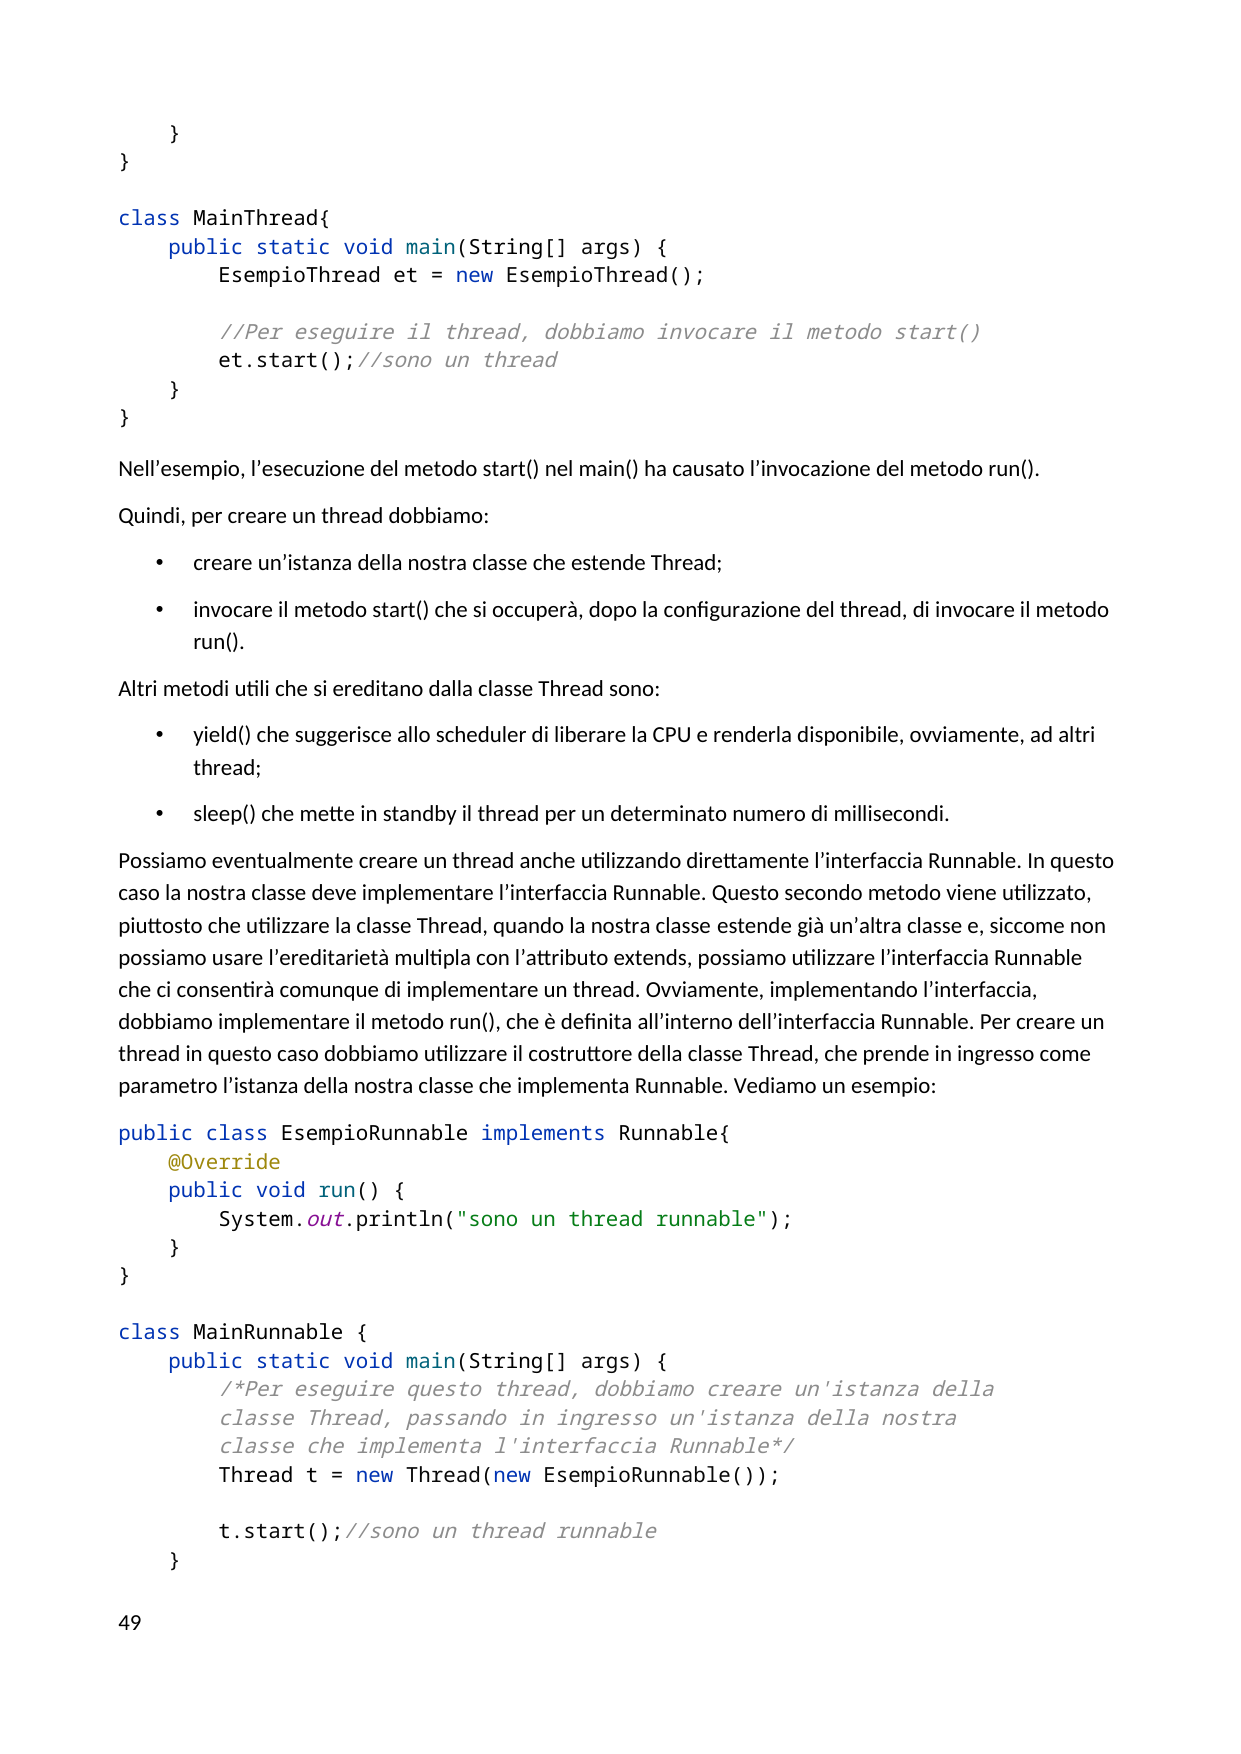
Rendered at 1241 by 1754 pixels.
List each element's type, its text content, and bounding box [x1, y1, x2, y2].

text } } class MainThread{ public static void main(String[] args) { EsempioThread et = new EsempioThread(); //Per eseguire il thread, dobbiamo invocare il metodo start() et.start();//sono un thread } } [118, 118, 1122, 454]
list invocare il metodo start() che si occuperà, dopo la configurazione del thread, di invocare il metodo run(). [156, 595, 1122, 655]
text public class EsempioRunnable implements Runnable{ @Override public void run() { System.out.println("sono un thread runnable"); } } class MainRunnable { public static void main(String[] args) { /*Per eseguire questo thread, dobbiamo creare un'istanza della classe Thread, passando in ingresso un'istanza della nostra classe che implementa l'interfaccia Runnable*/ Thread t = new Thread(new EsempioRunnable()); t.start();//sono un thread runnable } [118, 1118, 1122, 1573]
text Quindi, per creare un thread dobbiamo: [118, 501, 1122, 529]
list creare un’istanza della nostra classe che estende Thread; [156, 548, 1122, 576]
list sleep() che mette in standby il thread per un determinato numero di millisecondi. [156, 799, 1122, 828]
list yield() che suggerisce allo scheduler di liberare la CPU e renderla disponibile, ovviamente, ad altri thread; [156, 721, 1122, 781]
text Altri metodi utili che si ereditano dalla classe Thread sono: [118, 674, 1122, 702]
text Possiamo eventualmente creare un thread anche utilizzando direttamente l’interfaccia Runnable. In questo caso la nostra classe deve implementare l’interfaccia Runnable. Questo secondo metodo viene utilizzato, piuttosto che utilizzare la classe Thread, quando la nostra classe estende già un’altra classe e, siccome non possiamo usare l’ereditarietà multipla con l’attributo extends, possiamo utilizzare l’interfaccia Runnable che ci consentirà comunque di implementare un thread. Ovviamente, implementando l’interfaccia, dobbiamo implementare il metodo run(), che è definita all’interno dell’interfaccia Runnable. Per creare un thread in questo caso dobbiamo utilizzare il costruttore della classe Thread, che prende in ingresso come parametro l’istanza della nostra classe che implementa Runnable. Vediamo un esempio: [118, 846, 1122, 1100]
text Nell’esempio, l’esecuzione del metodo start() nel main() ha causato l’invocazione del metodo run(). [118, 454, 1122, 483]
